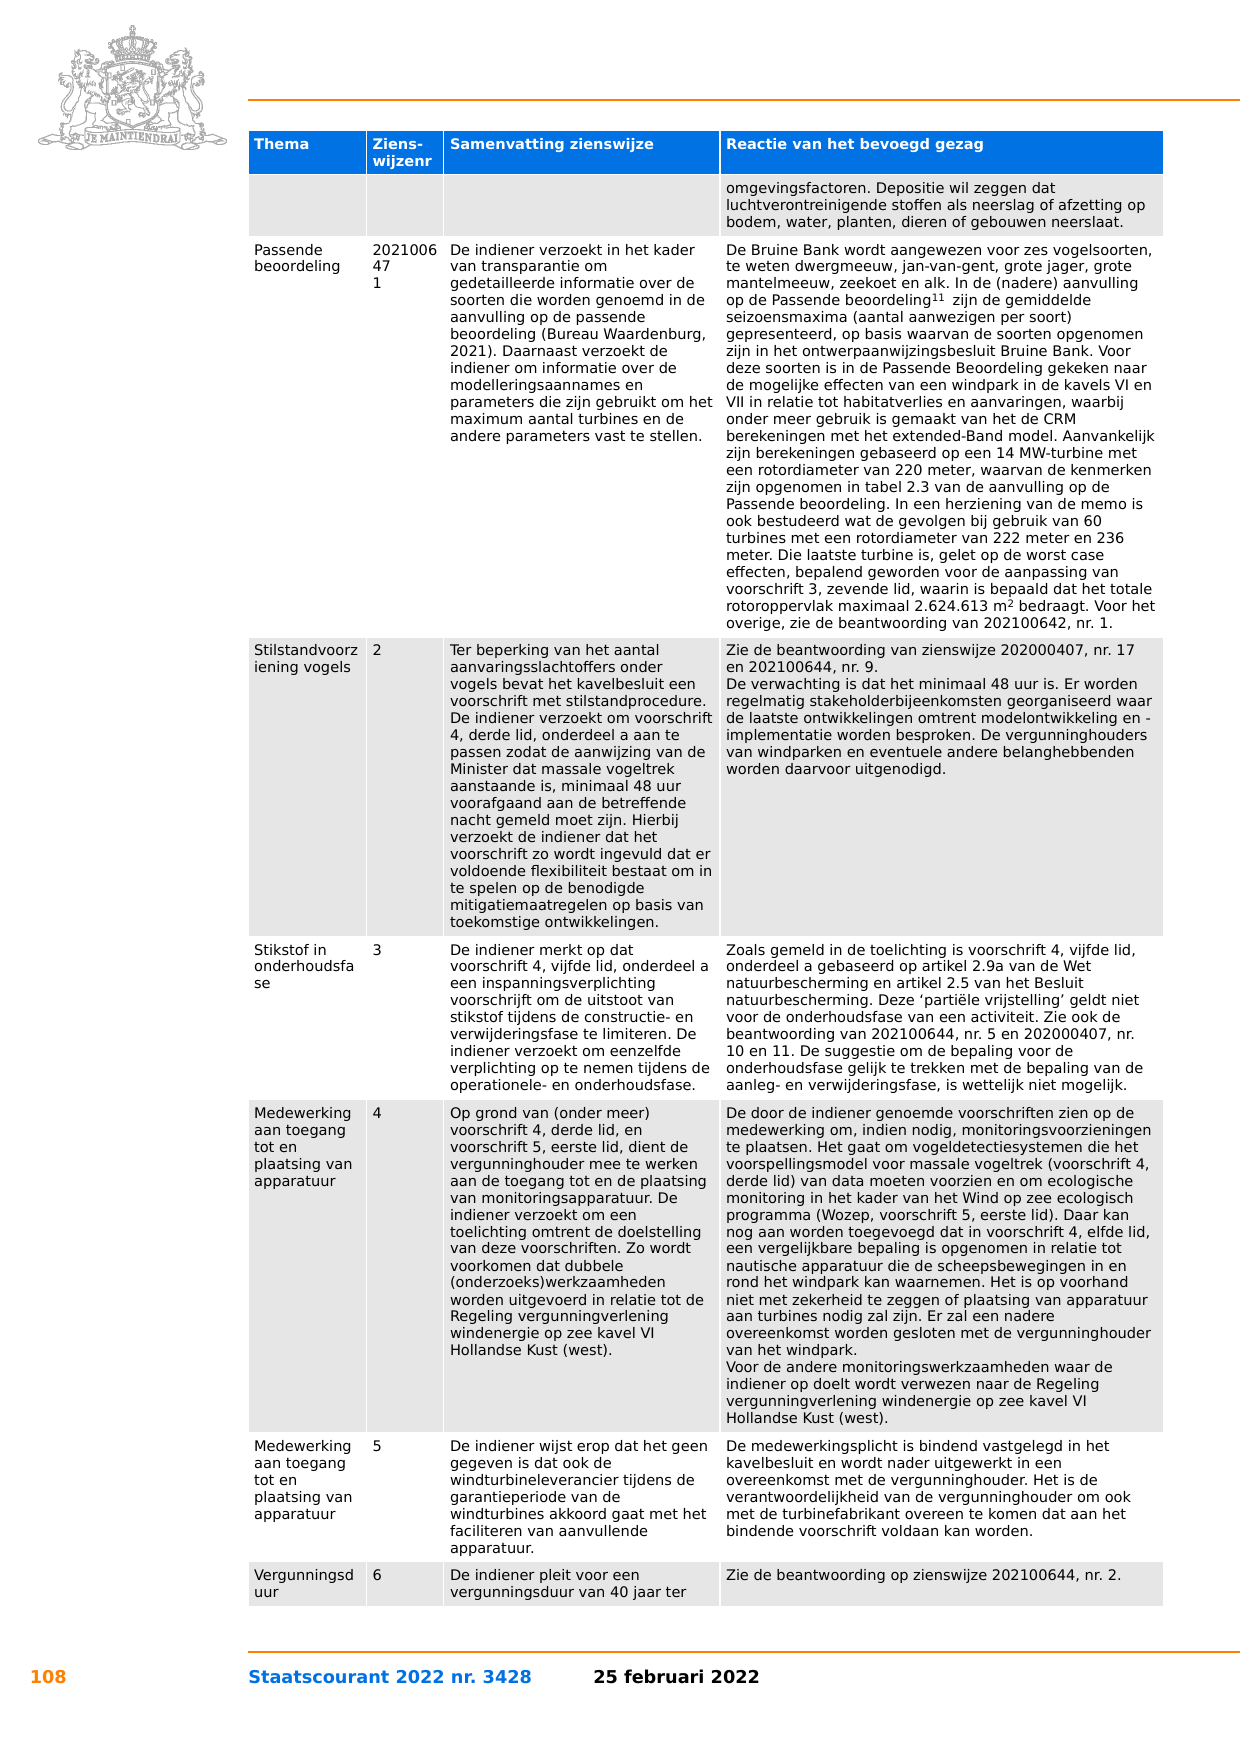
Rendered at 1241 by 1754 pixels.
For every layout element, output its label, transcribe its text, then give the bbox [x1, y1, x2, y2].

table_cell 6 [367, 1562, 443, 1606]
table_cell 202100647 1 [367, 237, 443, 637]
table_cell Stilstandvoorziening vogels [249, 638, 366, 936]
table_cell Zie de beantwoording op zienswijze 202100644, nr. 2. [721, 1562, 1163, 1606]
table_cell Stikstof in onderhoudsfase [249, 937, 366, 1099]
table_cell Zie de beantwoording van zienswijze 202000407, nr. 17 en 202100644, nr. 9. De verwachting is dat het minimaal 48 uur is. Er worden regelmatig stakeholderbijeenkomsten georganiseerd waar de laatste ontwikkelingen omtrent modelontwikkeling en -implementatie worden besproken. De vergunninghouders van windparken en eventuele andere belanghebbenden worden daarvoor uitgenodigd. [721, 638, 1163, 936]
table_cell Vergunningsduur [249, 1562, 366, 1606]
table_header Reactie van het bevoegd gezag [721, 131, 1163, 174]
table_cell De indiener merkt op dat voorschrift 4, vijfde lid, onderdeel a een inspanningsverplichting voorschrijft om de uitstoot van stikstof tijdens de constructie- en verwijderingsfase te limiteren. De indiener verzoekt om eenzelfde verplichting op te nemen tijdens de operationele- en onderhoudsfase. [444, 937, 719, 1099]
table_cell De door de indiener genoemde voorschriften zien op de medewerking om, indien nodig, monitoringsvoorzieningen te plaatsen. Het gaat om vogeldetectiesystemen die het voorspellingsmodel voor massale vogeltrek (voorschrift 4, derde lid) van data moeten voorzien en om ecologische monitoring in het kader van het Wind op zee ecologisch programma (Wozep, voorschrift 5, eerste lid). Daar kan nog aan worden toegevoegd dat in voorschrift 4, elfde lid, een vergelijkbare bepaling is opgenomen in relatie tot nautische apparatuur die de scheepsbewegingen in en rond het windpark kan waarnemen. Het is op voorhand niet met zekerheid te zeggen of plaatsing van apparatuur aan turbines nodig zal zijn. Er zal een nadere overeenkomst worden gesloten met de vergunninghouder van het windpark. Voor de andere monitoringswerkzaamheden waar de indiener op doelt wordt verwezen naar de Regeling vergunningverlening windenergie op zee kavel VI Hollandse Kust (west). [721, 1100, 1163, 1432]
table_cell omgevingsfactoren. Depositie wil zeggen dat luchtverontreinigende stoffen als neerslag of afzetting op bodem, water, planten, dieren of gebouwen neerslaat. [721, 175, 1163, 236]
table_cell 4 [367, 1100, 443, 1432]
table_header Ziens-wijzenr [367, 131, 443, 174]
table_cell [444, 175, 719, 236]
table_cell De indiener wijst erop dat het geen gegeven is dat ook de windturbineleverancier tijdens de garantieperiode van de windturbines akkoord gaat met het faciliteren van aanvullende apparatuur. [444, 1433, 719, 1561]
table_cell Medewerking aan toegang tot en plaatsing van apparatuur [249, 1100, 366, 1432]
table_header Samenvatting zienswijze [444, 131, 719, 174]
table_cell Ter beperking van het aantal aanvaringsslachtoffers onder vogels bevat het kavelbesluit een voorschrift met stilstandprocedure. De indiener verzoekt om voorschrift 4, derde lid, onderdeel a aan te passen zodat de aanwijzing van de Minister dat massale vogeltrek aanstaande is, minimaal 48 uur voorafgaand aan de betreffende nacht gemeld moet zijn. Hierbij verzoekt de indiener dat het voorschrift zo wordt ingevuld dat er voldoende flexibiliteit bestaat om in te spelen op de benodigde mitigatiemaatregelen op basis van toekomstige ontwikkelingen. [444, 638, 719, 936]
table_cell 5 [367, 1433, 443, 1561]
table_cell 2 [367, 638, 443, 936]
table_cell Medewerking aan toegang tot en plaatsing van apparatuur [249, 1433, 366, 1561]
table_cell De indiener verzoekt in het kader van transparantie om gedetailleerde informatie over de soorten die worden genoemd in de aanvulling op de passende beoordeling (Bureau Waardenburg, 2021). Daarnaast verzoekt de indiener om informatie over de modelleringsaannames en parameters die zijn gebruikt om het maximum aantal turbines en de andere parameters vast te stellen. [444, 237, 719, 637]
table_cell [367, 175, 443, 236]
table_cell Zoals gemeld in de toelichting is voorschrift 4, vijfde lid, onderdeel a gebaseerd op artikel 2.9a van de Wet natuurbescherming en artikel 2.5 van het Besluit natuurbescherming. Deze ‘partiële vrijstelling’ geldt niet voor de onderhoudsfase van een activiteit. Zie ook de beantwoording van 202100644, nr. 5 en 202000407, nr. 10 en 11. De suggestie om de bepaling voor de onderhoudsfase gelijk te trekken met de bepaling van de aanleg- en verwijderingsfase, is wettelijk niet mogelijk. [721, 937, 1163, 1099]
picture [38, 25, 227, 150]
table_cell De medewerkingsplicht is bindend vastgelegd in het kavelbesluit en wordt nader uitgewerkt in een overeenkomst met de vergunninghouder. Het is de verantwoordelijkheid van de vergunninghouder om ook met de turbinefabrikant overeen te komen dat aan het bindende voorschrift voldaan kan worden. [721, 1433, 1163, 1561]
table_cell De Bruine Bank wordt aangewezen voor zes vogelsoorten, te weten dwergmeeuw, jan-van-gent, grote jager, grote mantelmeeuw, zeekoet en alk. In de (nadere) aanvulling op de Passende beoordeling11 zijn de gemiddelde seizoensmaxima (aantal aanwezigen per soort) gepresenteerd, op basis waarvan de soorten opgenomen zijn in het ontwerpaanwijzingsbesluit Bruine Bank. Voor deze soorten is in de Passende Beoordeling gekeken naar de mogelijke effecten van een windpark in de kavels VI en VII in relatie tot habitatverlies en aanvaringen, waarbij onder meer gebruik is gemaakt van het de CRM berekeningen met het extended-Band model. Aanvankelijk zijn berekeningen gebaseerd op een 14 MW-turbine met een rotordiameter van 220 meter, waarvan de kenmerken zijn opgenomen in tabel 2.3 van de aanvulling op de Passende beoordeling. In een herziening van de memo is ook bestudeerd wat de gevolgen bij gebruik van 60 turbines met een rotordiameter van 222 meter en 236 meter. Die laatste turbine is, gelet op de worst case effecten, bepalend geworden voor de aanpassing van voorschrift 3, zevende lid, waarin is bepaald dat het totale rotoroppervlak maximaal 2.624.613 m2 bedraagt. Voor het overige, zie de beantwoording van 202100642, nr. 1. [721, 237, 1163, 637]
table_header Thema [249, 131, 366, 174]
table_cell 3 [367, 937, 443, 1099]
table_cell De indiener pleit voor een vergunningsduur van 40 jaar ter [444, 1562, 719, 1606]
table_cell [249, 175, 366, 236]
table_cell Passende beoordeling [249, 237, 366, 637]
table_cell Op grond van (onder meer) voorschrift 4, derde lid, en voorschrift 5, eerste lid, dient de vergunninghouder mee te werken aan de toegang tot en de plaatsing van monitoringsapparatuur. De indiener verzoekt om een toelichting omtrent de doelstelling van deze voorschriften. Zo wordt voorkomen dat dubbele (onderzoeks)werkzaamheden worden uitgevoerd in relatie tot de Regeling vergunningverlening windenergie op zee kavel VI Hollandse Kust (west). [444, 1100, 719, 1432]
